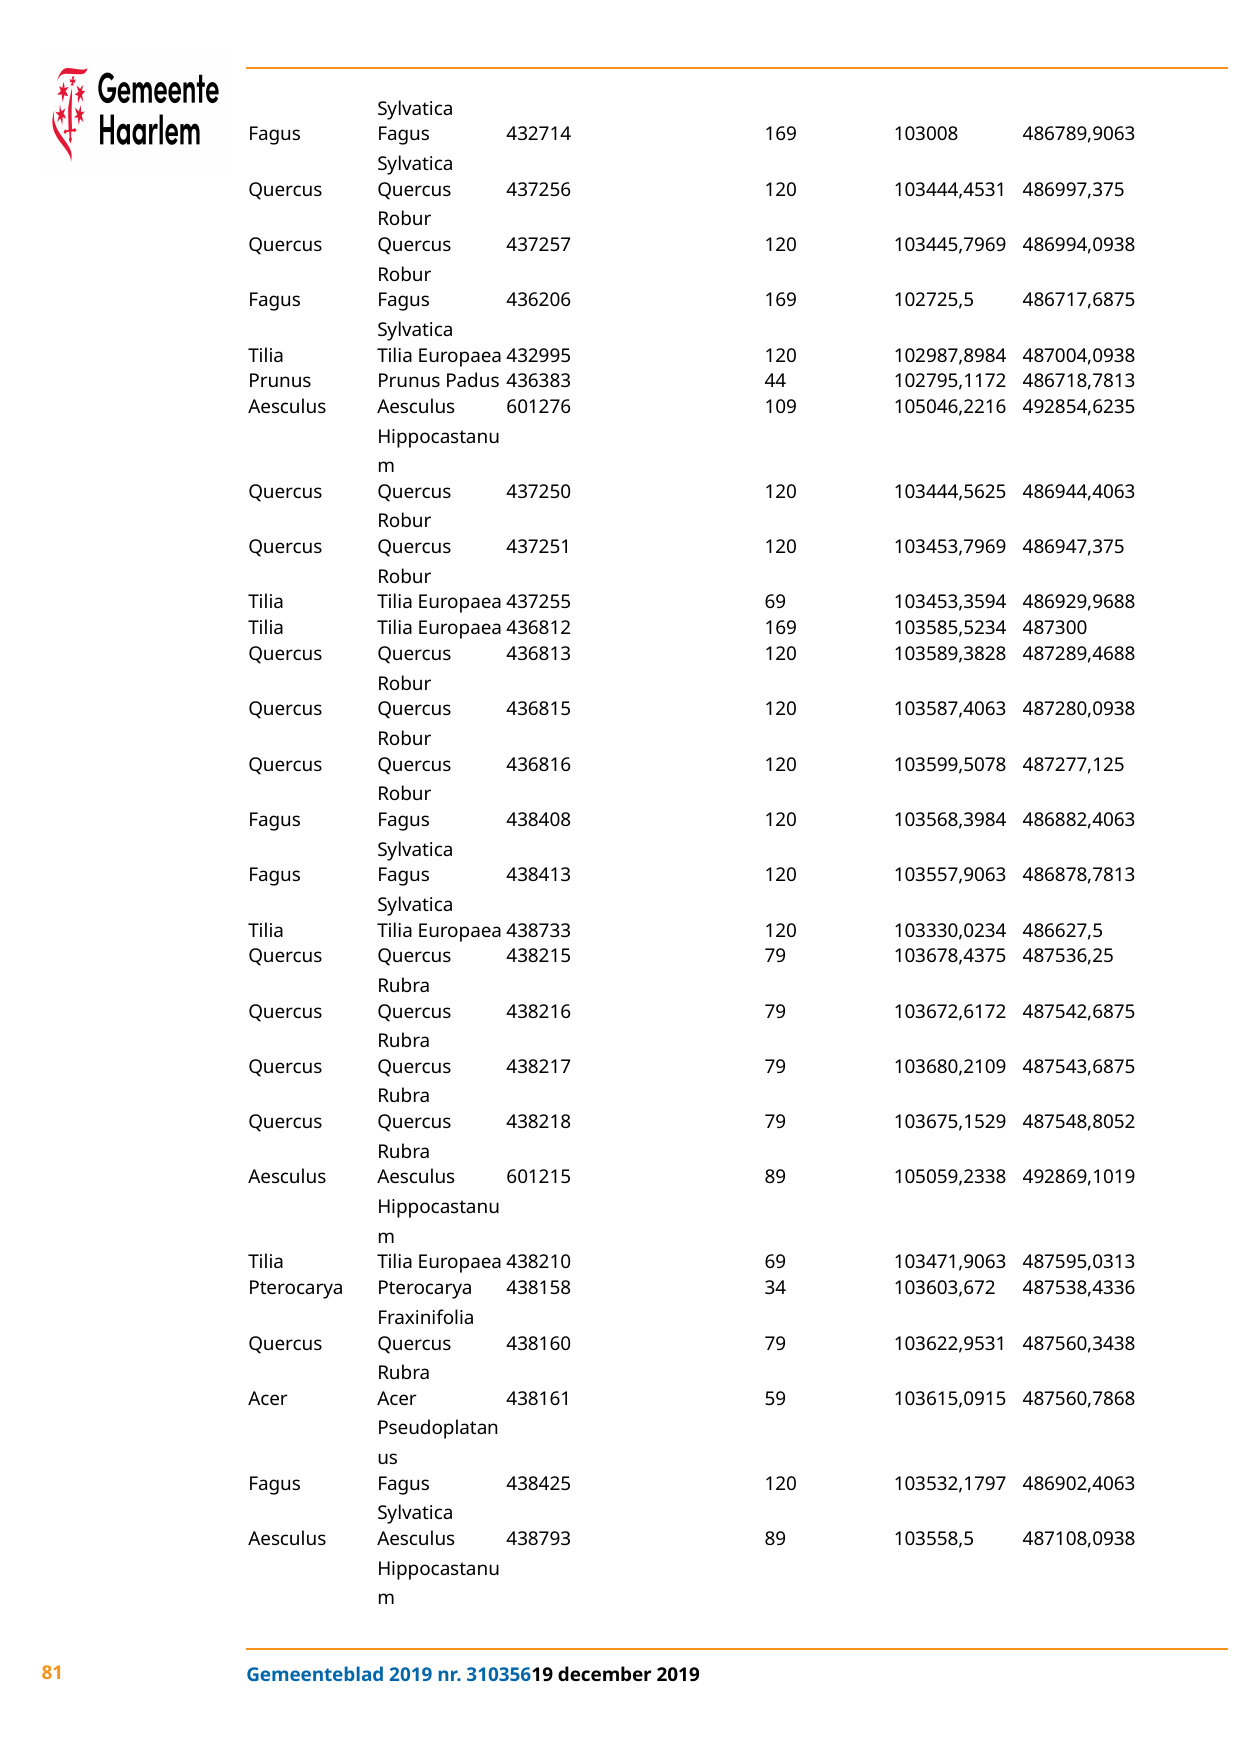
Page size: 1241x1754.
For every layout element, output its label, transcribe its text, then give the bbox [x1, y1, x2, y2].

table_cell Quercus Robur [377, 534, 506, 589]
table_cell 486789,9063 [1023, 121, 1152, 176]
table_cell Quercus [248, 640, 377, 696]
table_cell Fagus [248, 1470, 377, 1525]
table_cell 487542,6875 [1023, 998, 1152, 1053]
table_cell 487560,3438 [1023, 1330, 1152, 1385]
table_cell Quercus [248, 176, 377, 231]
table_cell 436206 [506, 286, 635, 342]
table_cell 103453,3594 [894, 589, 1022, 614]
picture [41, 47, 231, 172]
table_cell Aesculus Hippocastanum [377, 1164, 506, 1249]
table_cell 486878,7813 [1023, 861, 1152, 917]
table_cell Quercus Robur [377, 176, 506, 231]
table_cell Fagus Sylvatica [377, 286, 506, 342]
table_cell [635, 368, 764, 393]
table_cell [635, 589, 764, 614]
table_cell Quercus [248, 231, 377, 286]
table_cell 492854,6235 [1023, 393, 1152, 478]
table_cell Quercus [248, 1053, 377, 1108]
table_cell 437250 [506, 478, 635, 533]
table_cell [635, 393, 764, 478]
table_cell 44 [764, 368, 893, 393]
table_cell 438733 [506, 917, 635, 942]
table_cell Tilia Europaea [377, 917, 506, 942]
table_cell Tilia [248, 342, 377, 367]
table_cell [635, 121, 764, 176]
table_cell Quercus [248, 1330, 377, 1385]
table_cell Pterocarya [248, 1274, 377, 1330]
table_cell 120 [764, 478, 893, 533]
table_cell [635, 640, 764, 696]
table_cell Tilia Europaea [377, 615, 506, 640]
table_cell 169 [764, 121, 893, 176]
table_cell 437255 [506, 589, 635, 614]
table_cell 103558,5 [894, 1525, 1022, 1610]
table_cell 103532,1797 [894, 1470, 1022, 1525]
table_cell 486902,4063 [1023, 1470, 1152, 1525]
table_cell Aesculus Hippocastanum [377, 1525, 506, 1610]
table_cell 169 [764, 615, 893, 640]
table_cell 437251 [506, 534, 635, 589]
table_cell 103568,3984 [894, 806, 1022, 861]
table_cell [635, 478, 764, 533]
table_cell 486717,6875 [1023, 286, 1152, 342]
table_cell 103675,1529 [894, 1109, 1022, 1164]
table_cell 120 [764, 917, 893, 942]
table_cell [635, 231, 764, 286]
table_cell Aesculus [248, 1525, 377, 1610]
table_cell 120 [764, 534, 893, 589]
table_cell [635, 861, 764, 917]
table_cell Quercus Rubra [377, 1053, 506, 1108]
table_cell [635, 1385, 764, 1470]
table_cell 487536,25 [1023, 943, 1152, 998]
table_cell Tilia [248, 615, 377, 640]
table_cell Quercus [248, 751, 377, 806]
table_cell 487595,0313 [1023, 1249, 1152, 1274]
table_cell [635, 917, 764, 942]
table_cell Aesculus [248, 393, 377, 478]
table_cell 437256 [506, 176, 635, 231]
table_cell 436815 [506, 696, 635, 751]
table_cell Aesculus [248, 1164, 377, 1249]
table_cell 438210 [506, 1249, 635, 1274]
table_cell 486929,9688 [1023, 589, 1152, 614]
table_cell Fagus Sylvatica [377, 121, 506, 176]
table_cell Quercus Rubra [377, 998, 506, 1053]
table_cell Quercus [248, 943, 377, 998]
table_cell 438161 [506, 1385, 635, 1470]
table_cell 120 [764, 231, 893, 286]
table_cell 432995 [506, 342, 635, 367]
table_cell 103678,4375 [894, 943, 1022, 998]
table_cell Aesculus Hippocastanum [377, 393, 506, 478]
table_cell [248, 95, 377, 121]
table_cell 438160 [506, 1330, 635, 1385]
table_cell 103444,5625 [894, 478, 1022, 533]
table_cell Quercus Robur [377, 640, 506, 696]
table_cell 103008 [894, 121, 1022, 176]
table_cell 103444,4531 [894, 176, 1022, 231]
table_cell 487280,0938 [1023, 696, 1152, 751]
table_cell [635, 1109, 764, 1164]
table_cell 34 [764, 1274, 893, 1330]
table_cell [635, 534, 764, 589]
table_cell 487108,0938 [1023, 1525, 1152, 1610]
table_cell 438215 [506, 943, 635, 998]
table_cell [635, 806, 764, 861]
table_cell 103471,9063 [894, 1249, 1022, 1274]
table_cell [635, 286, 764, 342]
table_cell 169 [764, 286, 893, 342]
table_cell Quercus [248, 998, 377, 1053]
table_cell Fagus Sylvatica [377, 861, 506, 917]
table_cell Quercus Robur [377, 478, 506, 533]
table_cell 486994,0938 [1023, 231, 1152, 286]
table_cell 103587,4063 [894, 696, 1022, 751]
table_cell Quercus Rubra [377, 1330, 506, 1385]
table_cell [764, 95, 893, 121]
table_cell 487300 [1023, 615, 1152, 640]
table_cell 103680,2109 [894, 1053, 1022, 1108]
table_cell 432714 [506, 121, 635, 176]
table_cell 436812 [506, 615, 635, 640]
table_cell [635, 1053, 764, 1108]
table_cell Pterocarya Fraxinifolia [377, 1274, 506, 1330]
table_cell Tilia Europaea [377, 1249, 506, 1274]
table_cell [635, 1249, 764, 1274]
table_cell Fagus Sylvatica [377, 806, 506, 861]
table_cell Prunus [248, 368, 377, 393]
table_cell 438217 [506, 1053, 635, 1108]
table_cell Fagus [248, 286, 377, 342]
table_cell 436813 [506, 640, 635, 696]
table_cell 486947,375 [1023, 534, 1152, 589]
table_cell 436816 [506, 751, 635, 806]
table_cell 105059,2338 [894, 1164, 1022, 1249]
table_cell 487538,4336 [1023, 1274, 1152, 1330]
table_cell 437257 [506, 231, 635, 286]
table_cell 438158 [506, 1274, 635, 1330]
table_cell [635, 751, 764, 806]
table_cell Quercus [248, 696, 377, 751]
table_cell [635, 696, 764, 751]
table_cell 103599,5078 [894, 751, 1022, 806]
table_cell 487004,0938 [1023, 342, 1152, 367]
table_cell 487543,6875 [1023, 1053, 1152, 1108]
table_cell [635, 1164, 764, 1249]
table_cell 120 [764, 806, 893, 861]
table_cell Fagus [248, 121, 377, 176]
table_cell [635, 176, 764, 231]
table_cell 486718,7813 [1023, 368, 1152, 393]
table_cell 79 [764, 1109, 893, 1164]
table_cell 120 [764, 751, 893, 806]
table_cell [635, 943, 764, 998]
table_cell 102987,8984 [894, 342, 1022, 367]
table_cell 79 [764, 1330, 893, 1385]
table_cell 103615,0915 [894, 1385, 1022, 1470]
table_cell 120 [764, 176, 893, 231]
table_cell 79 [764, 998, 893, 1053]
table_cell 89 [764, 1525, 893, 1610]
table_cell [1023, 95, 1152, 121]
table_cell 120 [764, 696, 893, 751]
table_cell 487548,8052 [1023, 1109, 1152, 1164]
table_cell 105046,2216 [894, 393, 1022, 478]
table_cell 102725,5 [894, 286, 1022, 342]
table_cell Prunus Padus [377, 368, 506, 393]
table_cell [635, 1274, 764, 1330]
table_cell 103672,6172 [894, 998, 1022, 1053]
table_cell 486627,5 [1023, 917, 1152, 942]
table_cell 103622,9531 [894, 1330, 1022, 1385]
table_cell 69 [764, 1249, 893, 1274]
table_cell 79 [764, 943, 893, 998]
table_cell 486882,4063 [1023, 806, 1152, 861]
table_cell 486997,375 [1023, 176, 1152, 231]
table_cell 492869,1019 [1023, 1164, 1152, 1249]
table_cell 120 [764, 1470, 893, 1525]
table_cell Quercus [248, 1109, 377, 1164]
table_cell 89 [764, 1164, 893, 1249]
table_cell 487277,125 [1023, 751, 1152, 806]
table_cell 120 [764, 342, 893, 367]
table_cell Quercus Rubra [377, 1109, 506, 1164]
table_cell Tilia [248, 589, 377, 614]
table_cell [635, 1330, 764, 1385]
table_cell Tilia [248, 917, 377, 942]
table_cell [894, 95, 1022, 121]
table_cell Quercus [248, 534, 377, 589]
table_cell 438218 [506, 1109, 635, 1164]
table_cell Quercus Robur [377, 696, 506, 751]
table_cell 69 [764, 589, 893, 614]
table_cell Fagus Sylvatica [377, 1470, 506, 1525]
table_cell 103557,9063 [894, 861, 1022, 917]
table_cell 601215 [506, 1164, 635, 1249]
table_cell 487289,4688 [1023, 640, 1152, 696]
table_cell 438408 [506, 806, 635, 861]
table_cell [635, 1525, 764, 1610]
table_cell Tilia [248, 1249, 377, 1274]
table_cell Fagus [248, 861, 377, 917]
table_cell 102795,1172 [894, 368, 1022, 393]
table_cell Fagus [248, 806, 377, 861]
table_cell [635, 95, 764, 121]
table_cell 486944,4063 [1023, 478, 1152, 533]
table_cell 103603,672 [894, 1274, 1022, 1330]
table_cell Acer Pseudoplatanus [377, 1385, 506, 1470]
table_cell Sylvatica [377, 95, 506, 121]
table_cell Quercus Robur [377, 751, 506, 806]
table_cell [635, 998, 764, 1053]
table_cell Quercus Robur [377, 231, 506, 286]
table_cell Tilia Europaea [377, 342, 506, 367]
table_cell 59 [764, 1385, 893, 1470]
table_cell 438216 [506, 998, 635, 1053]
table_cell 103445,7969 [894, 231, 1022, 286]
table_cell 103585,5234 [894, 615, 1022, 640]
table_cell 109 [764, 393, 893, 478]
table_cell 120 [764, 861, 893, 917]
table_cell [506, 95, 635, 121]
table_cell [635, 1470, 764, 1525]
table_cell [635, 615, 764, 640]
table_cell 438413 [506, 861, 635, 917]
table_cell Tilia Europaea [377, 589, 506, 614]
table_cell 103330,0234 [894, 917, 1022, 942]
table_cell 487560,7868 [1023, 1385, 1152, 1470]
table_cell 103589,3828 [894, 640, 1022, 696]
table_cell 438425 [506, 1470, 635, 1525]
table_cell 103453,7969 [894, 534, 1022, 589]
table_cell 79 [764, 1053, 893, 1108]
table_cell 601276 [506, 393, 635, 478]
table_cell 438793 [506, 1525, 635, 1610]
table_cell Quercus [248, 478, 377, 533]
table_cell [635, 342, 764, 367]
table_cell Quercus Rubra [377, 943, 506, 998]
table_cell 120 [764, 640, 893, 696]
table_cell 436383 [506, 368, 635, 393]
table_cell Acer [248, 1385, 377, 1470]
